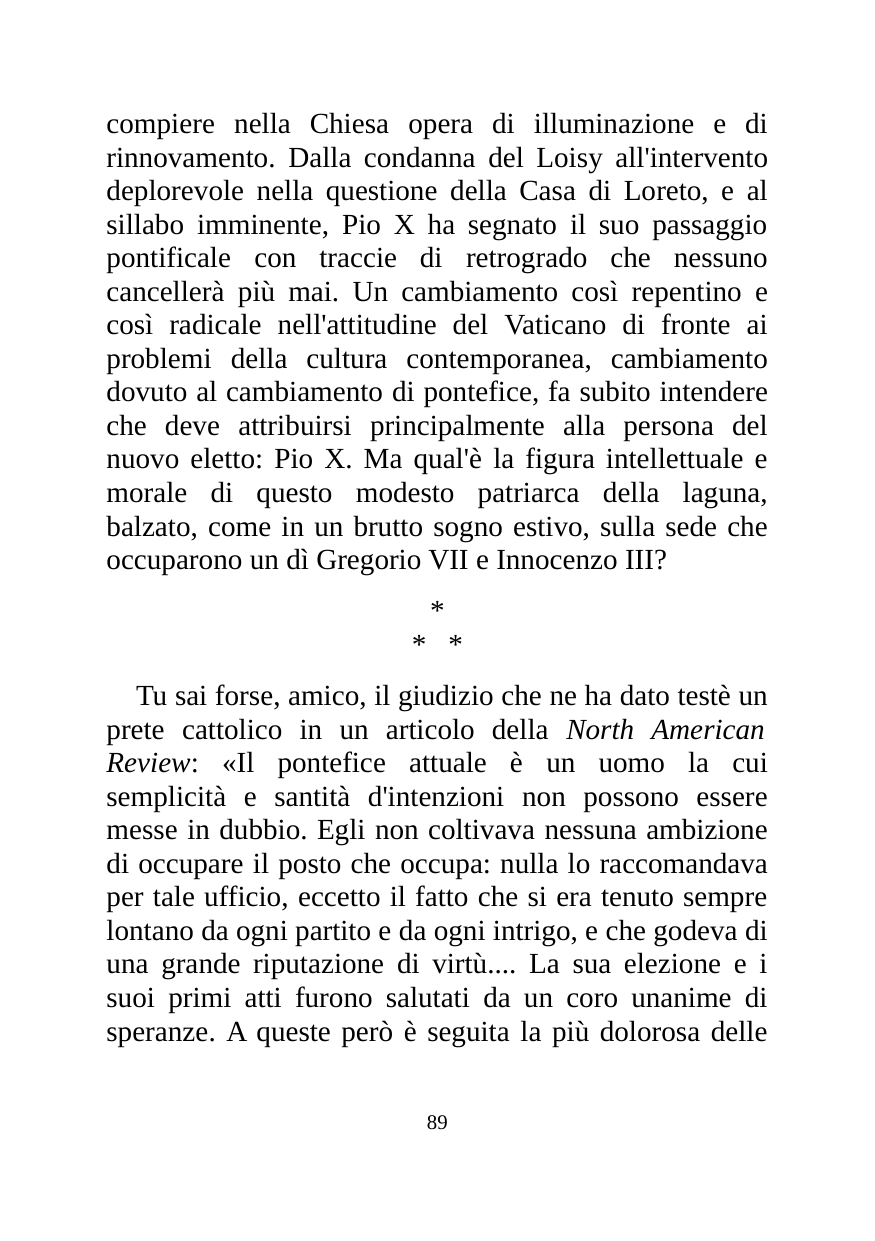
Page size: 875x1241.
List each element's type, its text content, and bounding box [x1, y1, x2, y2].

text * * * [106, 593, 768, 661]
text Tu sai forse, amico, il giudizio che ne ha dato testè un prete cattolico in un articolo della North American Review: «Il pontefice attuale è un uomo la cui semplicità e santità d'intenzioni non possono essere messe in dubbio. Egli non coltivava nessuna ambizione di occupare il posto che occupa: nulla lo raccomandava per tale ufficio, eccetto il fatto che si era tenuto sempre lontano da ogni partito e da ogni intrigo, e che godeva di una grande riputazione di virtù.... La sua elezione e i suoi primi atti furono salutati da un coro unanime di speranze. A queste però è seguita la più dolorosa delle [106, 678, 768, 1047]
text compiere nella Chiesa opera di illuminazione e di rinnovamento. Dalla condanna del Loisy all'intervento deplorevole nella questione della Casa di Loreto, e al sillabo imminente, Pio X ha segnato il suo passaggio pontificale con traccie di retrogrado che nessuno cancellerà più mai. Un cambiamento così repentino e così radicale nell'attitudine del Vaticano di fronte ai problemi della cultura contemporanea, cambiamento dovuto al cambiamento di pontefice, fa subito intendere che deve attribuirsi principalmente alla persona del nuovo eletto: Pio X. Ma qual'è la figura intellettuale e morale di questo modesto patriarca della laguna, balzato, come in un brutto sogno estivo, sulla sede che occuparono un dì Gregorio VII e Innocenzo III? [106, 106, 768, 576]
